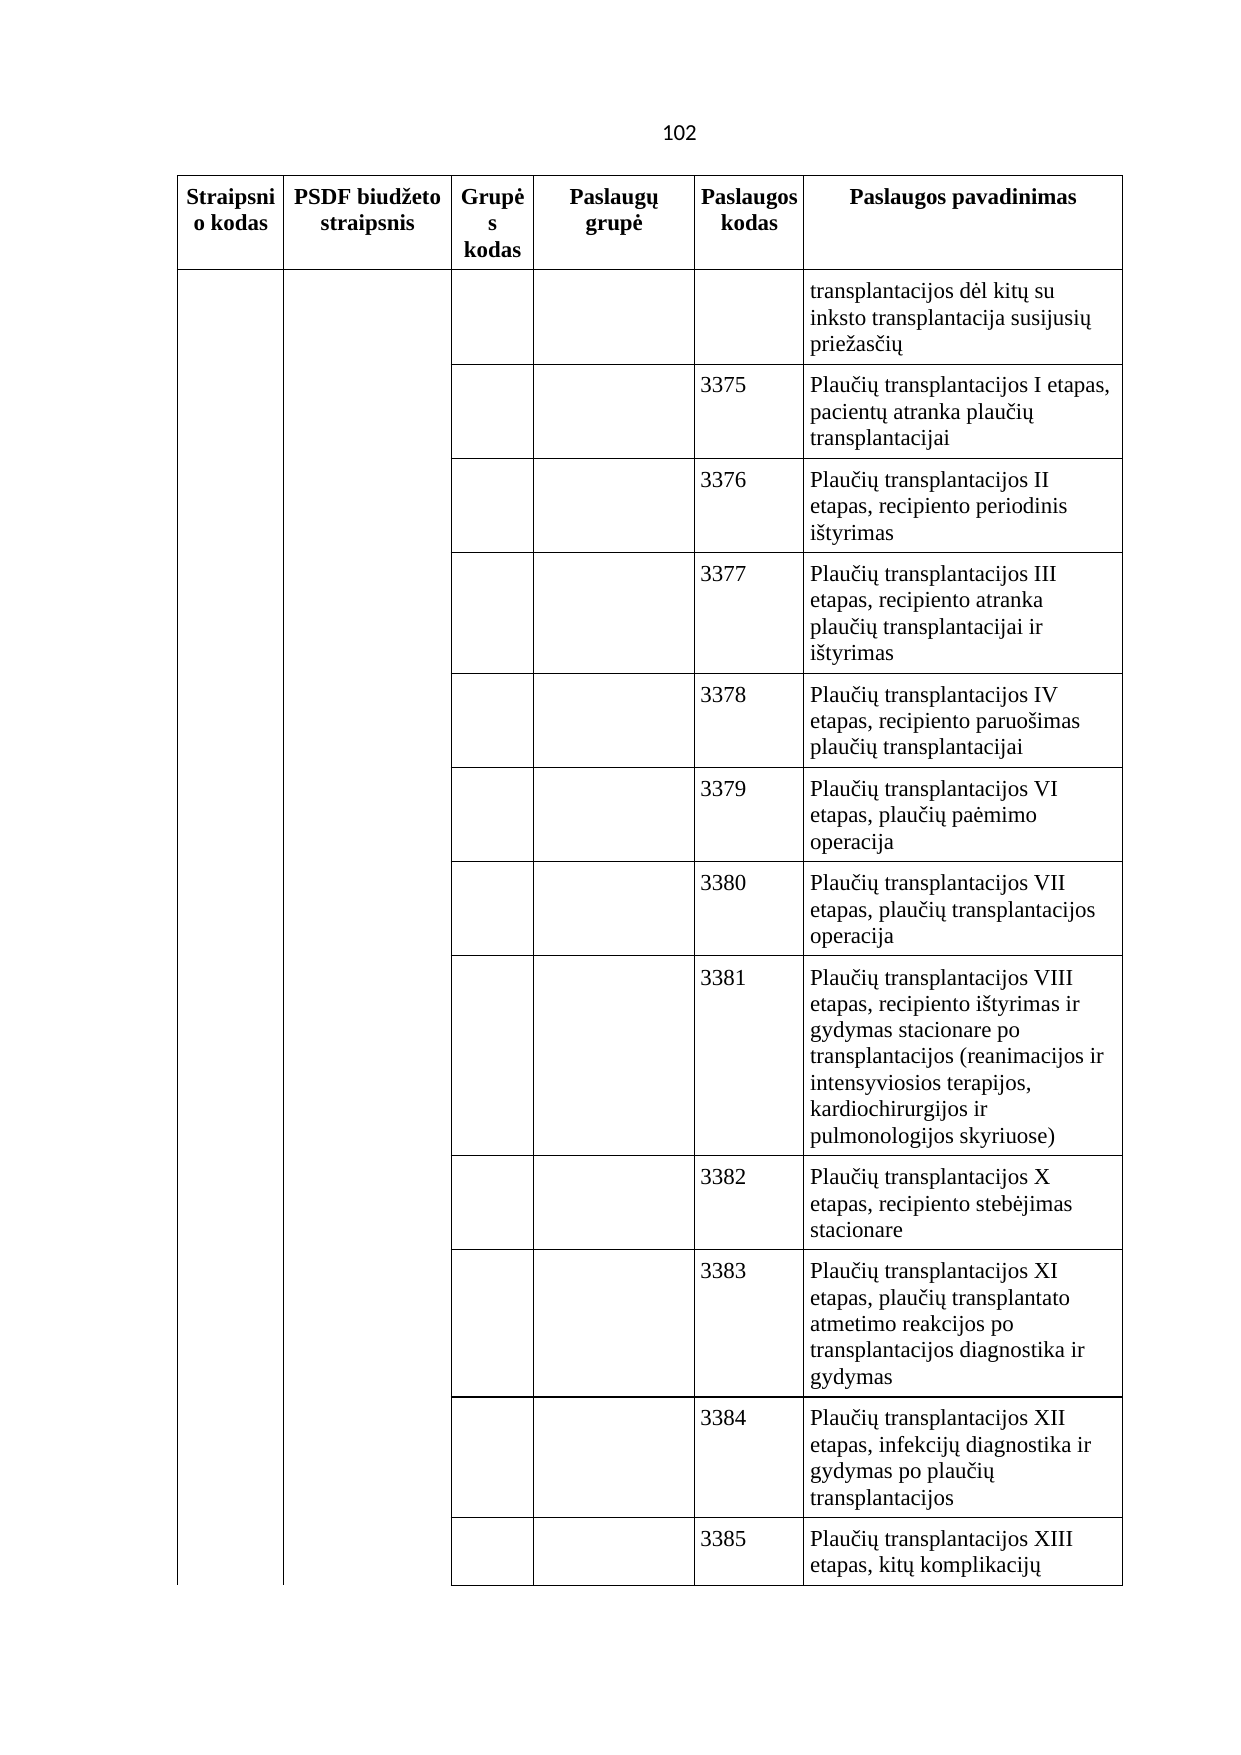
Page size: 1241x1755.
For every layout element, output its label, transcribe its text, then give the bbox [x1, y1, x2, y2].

table_cell [284, 552, 451, 673]
table_cell [534, 553, 694, 673]
table_cell [284, 1396, 451, 1517]
table_cell [534, 1156, 694, 1249]
table_cell [178, 767, 283, 861]
table_cell [534, 1250, 694, 1396]
table_cell [284, 1155, 451, 1249]
table_cell [452, 674, 533, 767]
table_cell [178, 1396, 283, 1517]
table_cell [452, 553, 533, 673]
table_cell 3377 [695, 553, 803, 673]
table_cell [452, 956, 533, 1155]
table_cell [534, 768, 694, 861]
table_cell [178, 955, 283, 1155]
table_header PSDF biudžeto straipsnis [284, 176, 451, 269]
table_cell [534, 674, 694, 767]
table_cell [284, 364, 451, 458]
table_cell [178, 552, 283, 673]
table_cell Plaučių transplantacijos I etapas, pacientų atranka plaučių transplantacijai [804, 365, 1122, 458]
table_cell [178, 364, 283, 458]
table_cell Plaučių transplantacijos VII etapas, plaučių transplantacijos operacija [804, 862, 1122, 955]
table_cell Plaučių transplantacijos IV etapas, recipiento paruošimas plaučių transplantacijai [804, 674, 1122, 767]
table_cell [178, 270, 283, 363]
table_cell [284, 458, 451, 552]
table_header Paslaugų grupė [534, 176, 694, 269]
table_cell [452, 862, 533, 955]
table_cell 3383 [695, 1250, 803, 1396]
table_cell [452, 1250, 533, 1396]
table_cell [534, 1518, 694, 1585]
table_cell [452, 1398, 533, 1517]
table_cell 3376 [695, 459, 803, 552]
table_cell Plaučių transplantacijos XI etapas, plaučių transplantato atmetimo reakcijos po transplantacijos diagnostika ir gydymas [804, 1250, 1122, 1396]
table_cell [178, 1249, 283, 1396]
table_cell [534, 956, 694, 1155]
table_cell 3382 [695, 1156, 803, 1249]
table_header Paslaugos pavadinimas [804, 176, 1122, 269]
table_header Straipsnio kodas [178, 176, 283, 269]
table_cell [452, 270, 533, 363]
table_cell 3379 [695, 768, 803, 861]
table_cell 3384 [695, 1398, 803, 1517]
table_cell [284, 767, 451, 861]
table_cell [284, 270, 451, 363]
table_cell 3380 [695, 862, 803, 955]
table_cell [695, 270, 803, 363]
table_cell [452, 1156, 533, 1249]
table_header Grupės kodas [452, 176, 533, 269]
table_cell 3375 [695, 365, 803, 458]
table_cell [452, 768, 533, 861]
table_cell [178, 1517, 283, 1585]
table_cell [534, 1398, 694, 1517]
table_cell [284, 673, 451, 767]
table_cell 3378 [695, 674, 803, 767]
table_cell [284, 1517, 451, 1585]
table_cell transplantacijos dėl kitų su inksto transplantacija susijusių priežasčių [804, 270, 1122, 363]
table_cell [452, 1518, 533, 1585]
table_cell Plaučių transplantacijos VI etapas, plaučių paėmimo operacija [804, 768, 1122, 861]
table_cell Plaučių transplantacijos X etapas, recipiento stebėjimas stacionare [804, 1156, 1122, 1249]
table_header Paslaugos kodas [695, 176, 803, 269]
table_cell [534, 270, 694, 363]
table_cell [178, 861, 283, 955]
table_cell [452, 459, 533, 552]
table_cell Plaučių transplantacijos XII etapas, infekcijų diagnostika ir gydymas po plaučių transplantacijos [804, 1398, 1122, 1517]
table_cell [534, 862, 694, 955]
table_cell [178, 458, 283, 552]
table_cell [284, 955, 451, 1155]
table_cell Plaučių transplantacijos II etapas, recipiento periodinis ištyrimas [804, 459, 1122, 552]
table_cell [284, 861, 451, 955]
table_cell [178, 673, 283, 767]
table_cell [534, 459, 694, 552]
table_cell [534, 365, 694, 458]
table_cell 3385 [695, 1518, 803, 1585]
table_cell Plaučių transplantacijos XIII etapas, kitų komplikacijų [804, 1518, 1122, 1585]
table_cell Plaučių transplantacijos III etapas, recipiento atranka plaučių transplantacijai ir ištyrimas [804, 553, 1122, 673]
table_cell [284, 1249, 451, 1396]
table_cell [452, 365, 533, 458]
table_cell Plaučių transplantacijos VIII etapas, recipiento ištyrimas ir gydymas stacionare po transplantacijos (reanimacijos ir intensyviosios terapijos, kardiochirurgijos ir pulmonologijos skyriuose) [804, 956, 1122, 1155]
table_cell 3381 [695, 956, 803, 1155]
table_cell [178, 1155, 283, 1249]
